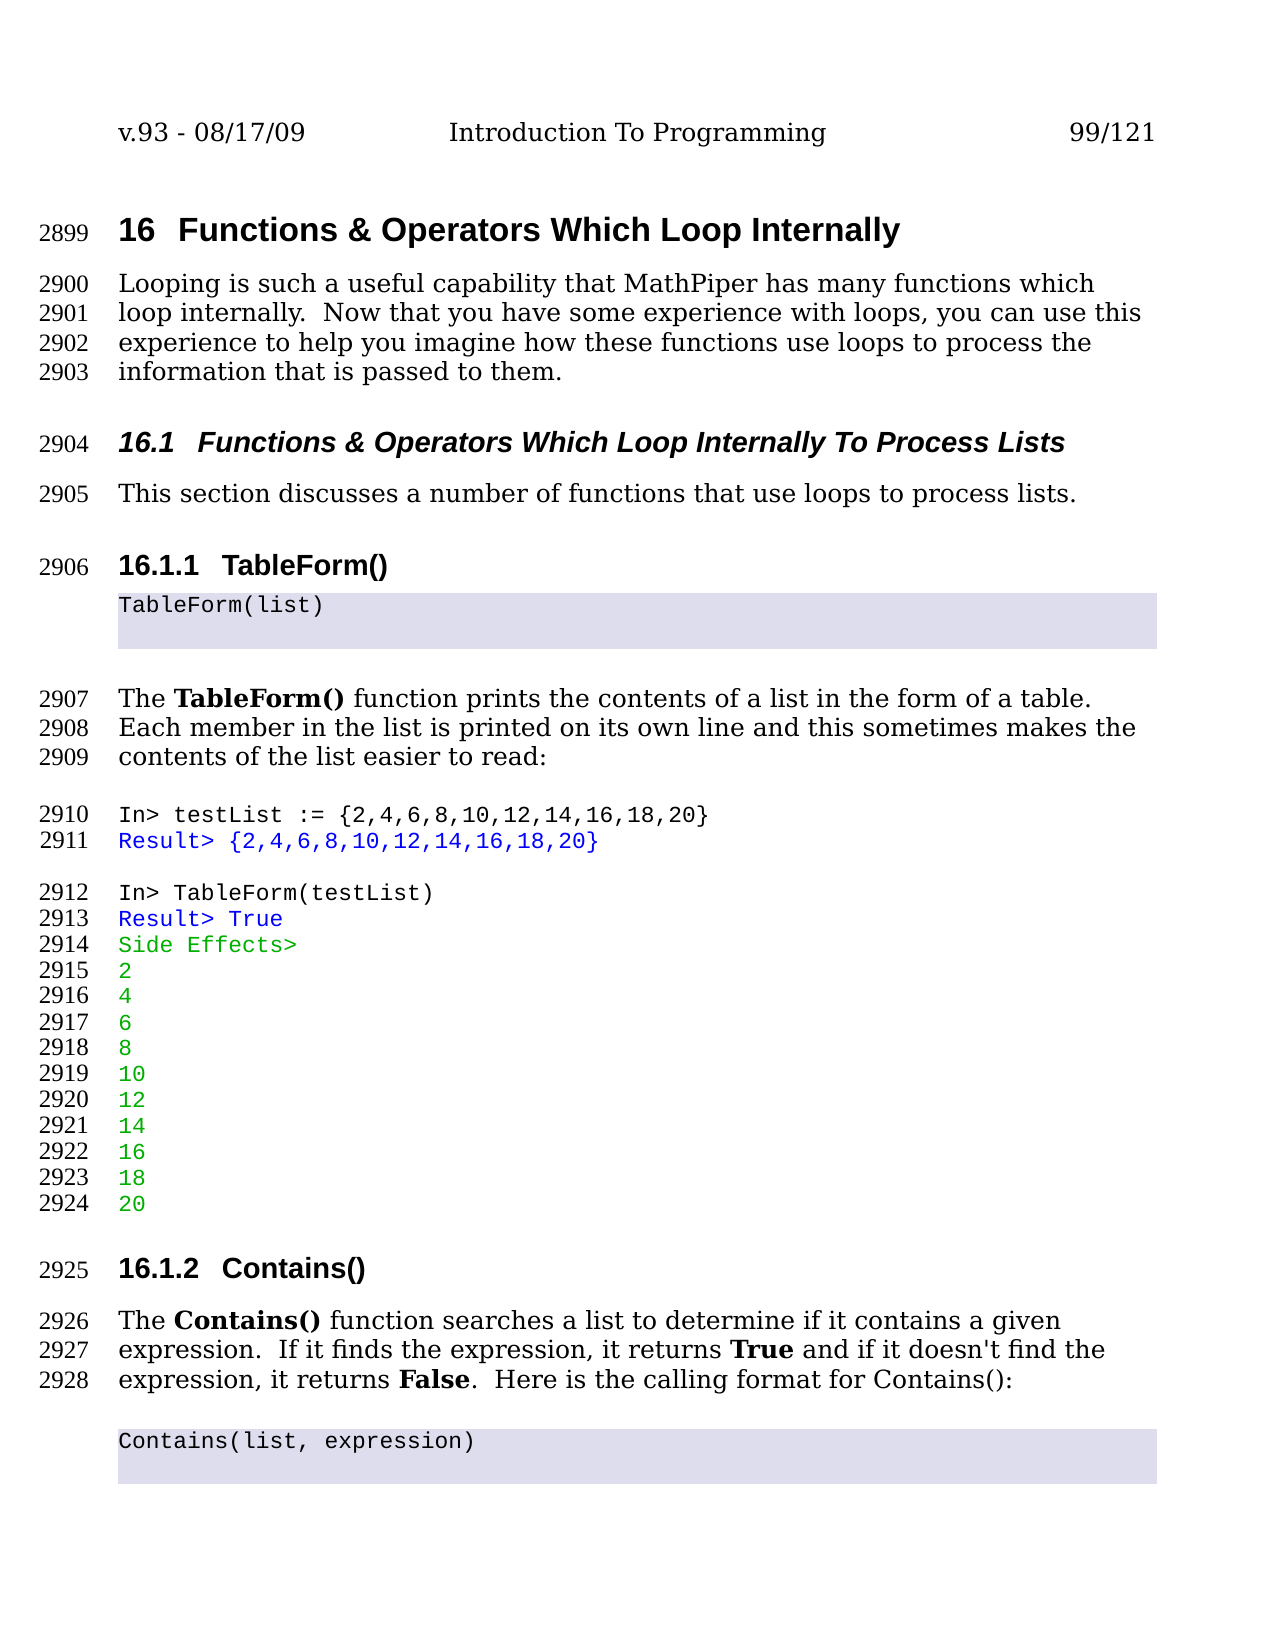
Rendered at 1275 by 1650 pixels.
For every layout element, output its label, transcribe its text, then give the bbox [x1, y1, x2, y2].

text In> TableForm(testList) [118, 881, 1157, 907]
text 2 [118, 959, 1157, 985]
text The Contains() function searches a list to determine if it contains a given expression. If it finds the expression, it returns True and if it doesn't find the expression, it returns False. Here is the calling format for Contains(): [118, 1306, 1157, 1394]
subtitle TableForm() [118, 548, 1157, 581]
text Result> True [118, 907, 1157, 933]
table_header Contains(list, expression) [118, 1429, 1157, 1484]
table_header TableForm(list) [118, 593, 1157, 649]
text Result> {2,4,6,8,10,12,14,16,18,20} [118, 829, 1157, 855]
text 18 [118, 1166, 1157, 1192]
text In> testList := {2,4,6,8,10,12,14,16,18,20} [118, 803, 1157, 829]
text Side Effects> [118, 933, 1157, 959]
text Looping is such a useful capability that MathPiper has many functions which loop internally. Now that you have some experience with loops, you can use this experience to help you imagine how these functions use loops to process the information that is passed to them. [118, 269, 1157, 386]
text This section discusses a number of functions that use loops to process lists. [118, 479, 1157, 509]
subtitle Functions & Operators Which Loop Internally [118, 210, 1157, 248]
text The TableForm() function prints the contents of a list in the form of a table. Each member in the list is printed on its own line and this sometimes makes the contents of the list easier to read: [118, 684, 1157, 771]
subtitle Contains() [118, 1251, 1157, 1285]
text 20 [118, 1192, 1157, 1218]
text 16 [118, 1141, 1157, 1166]
text 14 [118, 1114, 1157, 1141]
text 4 [118, 985, 1157, 1011]
text 10 [118, 1063, 1157, 1089]
subtitle Functions & Operators Which Loop Internally To Process Lists [118, 425, 1157, 459]
text 12 [118, 1089, 1157, 1114]
text 6 [118, 1011, 1157, 1037]
text 8 [118, 1037, 1157, 1063]
